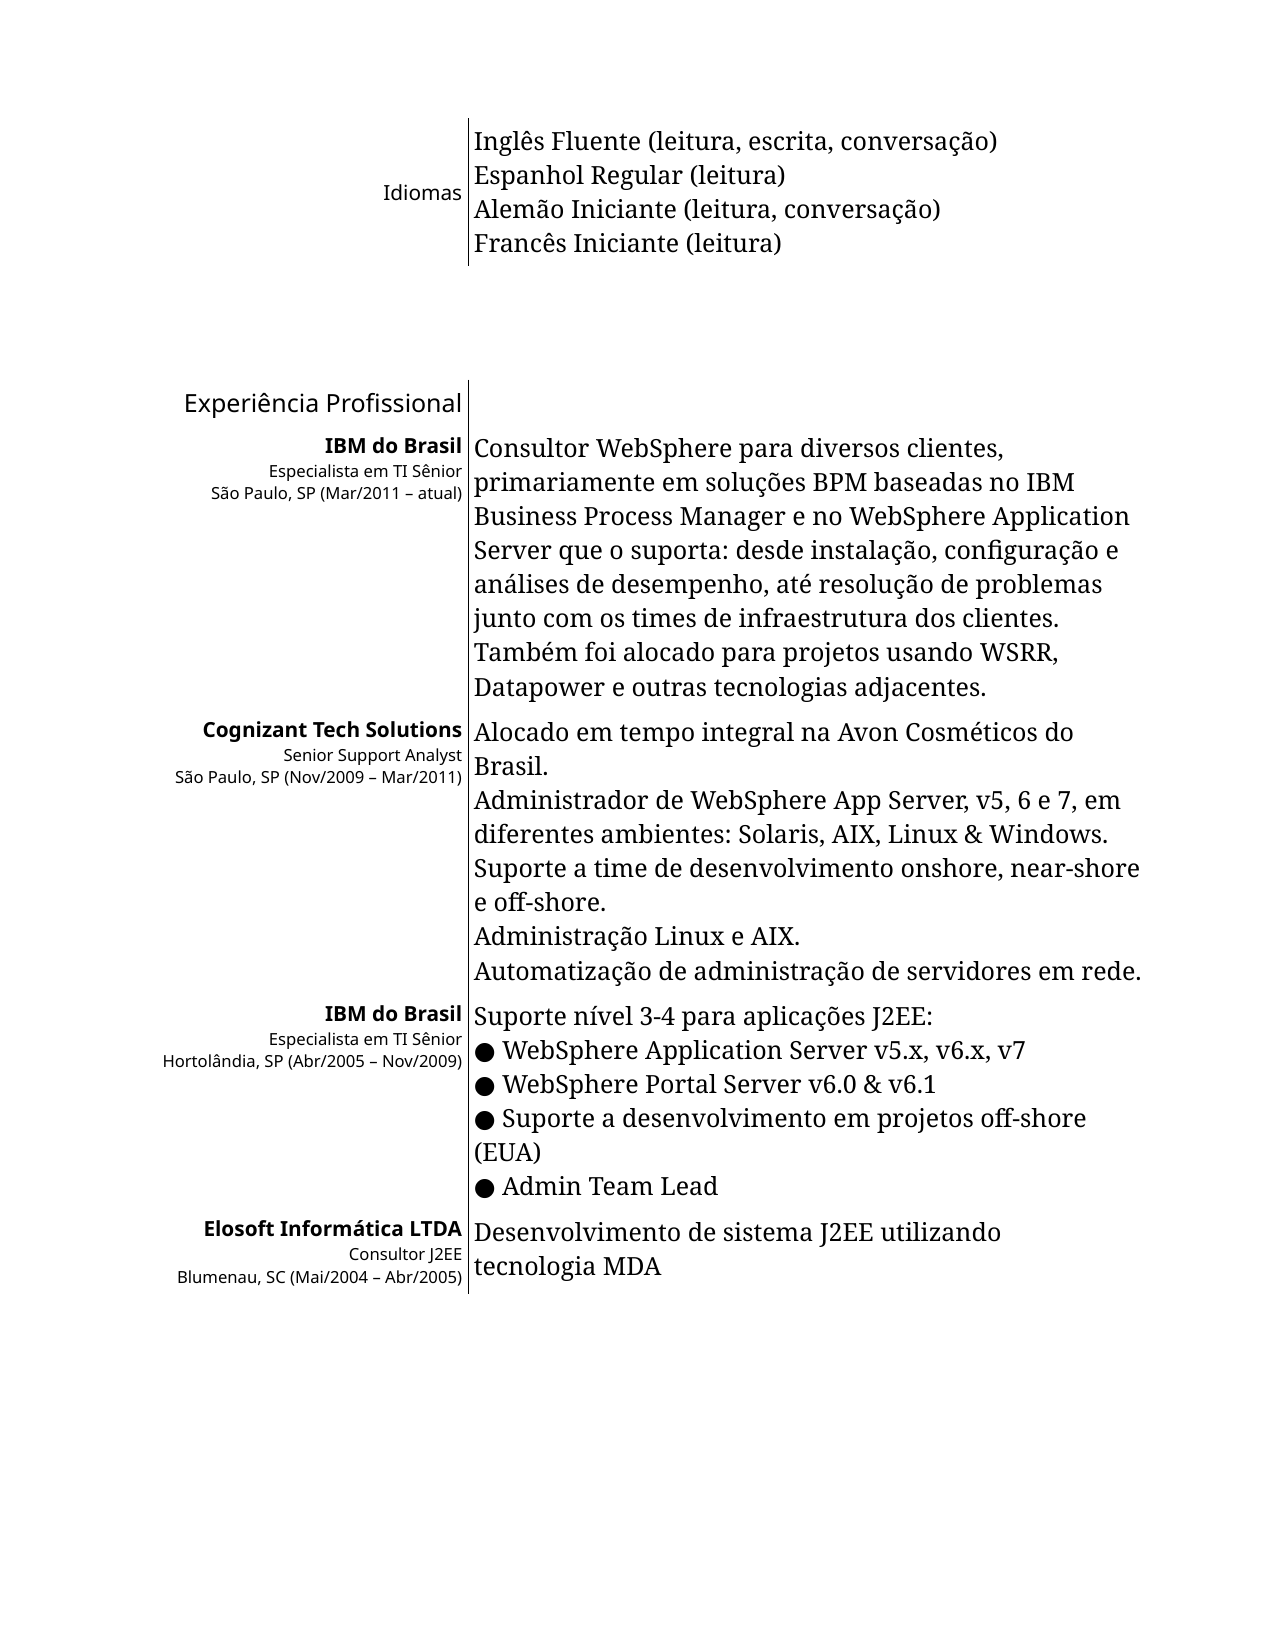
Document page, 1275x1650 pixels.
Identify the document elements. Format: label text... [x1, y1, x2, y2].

table_cell IBM do Brasil Especialista em TI Sênior São Paulo, SP (Mar/2011 – atual) [118, 425, 468, 709]
table_cell Cognizant Tech Solutions Senior Support Analyst São Paulo, SP (Nov/2009 – Mar/2011) [118, 709, 468, 993]
table_cell Suporte nível 3-4 para aplicações J2EE: ● WebSphere Application Server v5.x, v6.x, v7 ● WebSphere Portal Server v6.0 & v6.1 ● Suporte a desenvolvimento em projetos off-shore (EUA) ● Admin Team Lead [469, 993, 1157, 1209]
table_cell Consultor WebSphere para diversos clientes, primariamente em soluções BPM baseadas no IBM Business Process Manager e no WebSphere Application Server que o suporta: desde instalação, configuração e análises de desempenho, até resolução de problemas junto com os times de infraestrutura dos clientes. Também foi alocado para projetos usando WSRR, Datapower e outras tecnologias adjacentes. [469, 425, 1157, 709]
table_cell IBM do Brasil Especialista em TI Sênior Hortolândia, SP (Abr/2005 – Nov/2009) [118, 993, 468, 1209]
table_cell Elosoft Informática LTDA Consultor J2EE Blumenau, SC (Mai/2004 – Abr/2005) [118, 1209, 468, 1294]
table_cell [118, 266, 468, 379]
table_cell Inglês Fluente (leitura, escrita, conversação) Espanhol Regular (leitura) Alemão Iniciante (leitura, conversação) Francês Iniciante (leitura) [469, 118, 1157, 266]
table_cell Desenvolvimento de sistema J2EE utilizando tecnologia MDA [469, 1209, 1157, 1294]
table_cell [468, 266, 1157, 379]
table_cell [469, 380, 1157, 425]
table_cell Experiência Profissional [118, 380, 468, 425]
table_cell Idiomas [118, 118, 468, 266]
table_cell Alocado em tempo integral na Avon Cosméticos do Brasil. Administrador de WebSphere App Server, v5, 6 e 7, em diferentes ambientes: Solaris, AIX, Linux & Windows. Suporte a time de desenvolvimento onshore, near-shore e off-shore. Administração Linux e AIX. Automatização de administração de servidores em rede. [469, 709, 1157, 993]
